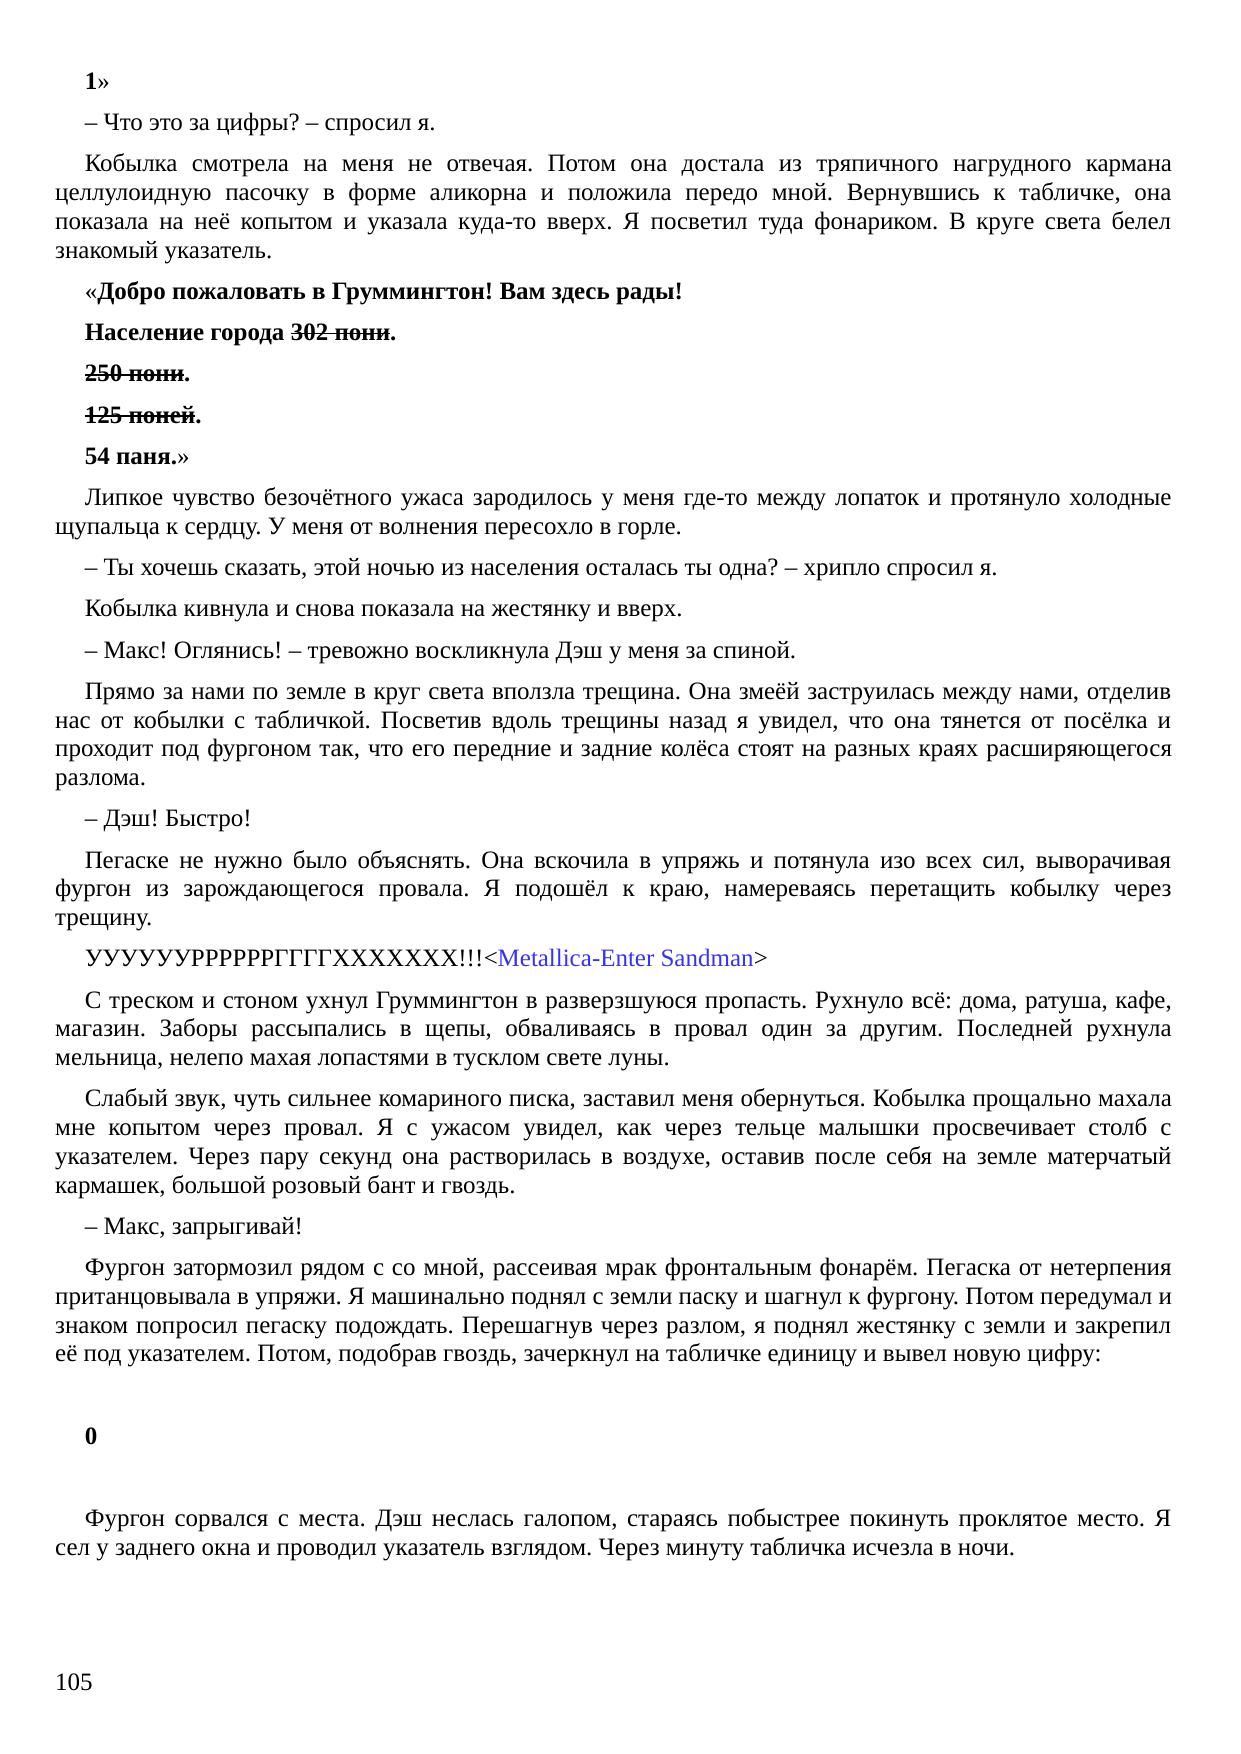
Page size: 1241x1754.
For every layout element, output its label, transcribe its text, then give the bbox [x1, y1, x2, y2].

text Прямо за нами по земле в круг света вползла трещина. Она змеёй заструилась между нами, отделив нас от кобылки с табличкой. Посветив вдоль трещины назад я увидел, что она тянется от посёлка и проходит под фургоном так, что его передние и задние колёса стоят на разных краях расширяющегося разлома. [55, 676, 1173, 791]
text – Макс, запрыгивай! [55, 1211, 1173, 1240]
text С треском и стоном ухнул Груммингтон в разверзшуюся пропасть. Рухнуло всё: дома, ратуша, кафе, магазин. Заборы рассыпались в щепы, обваливаясь в провал один за другим. Последней рухнула мельница, нелепо махая лопастями в тусклом свете луны. [55, 985, 1173, 1071]
text Фургон сорвался с места. Дэш неслась галопом, стараясь побыстрее покинуть проклятое место. Я сел у заднего окна и проводил указатель взглядом. Через минуту табличка исчезла в ночи. [55, 1503, 1173, 1561]
text 54 паня.» [55, 441, 1173, 470]
text Пегаске не нужно было объяснять. Она вскочила в упряжь и потянула изо всех сил, выворачивая фургон из зарождающегося провала. Я подошёл к краю, намереваясь перетащить кобылку через трещину. [55, 845, 1173, 931]
text Кобылка кивнула и снова показала на жестянку и вверх. [55, 593, 1173, 622]
text Фургон затормозил рядом с со мной, рассеивая мрак фронтальным фонарём. Пегаска от нетерпения пританцовывала в упряжи. Я машинально поднял с земли паску и шагнул к фургону. Потом передумал и знаком попросил пегаску подождать. Перешагнув через разлом, я поднял жестянку с земли и закрепил её под указателем. Потом, подобрав гвоздь, зачеркнул на табличке единицу и вывел новую цифру: [55, 1252, 1173, 1367]
text – Ты хочешь сказать, этой ночью из населения осталась ты одна? – хрипло спросил я. [55, 552, 1173, 581]
text – Дэш! Быстро! [55, 803, 1173, 832]
text Слабый звук, чуть сильнее комариного писка, заставил меня обернуться. Кобылка прощально махала мне копытом через провал. Я с ужасом увидел, как через тельце малышки просвечивает столб с указателем. Через пару секунд она растворилась в воздухе, оставив после себя на земле матерчатый кармашек, большой розовый бант и гвоздь. [55, 1083, 1173, 1198]
text 125 поней. [55, 400, 1173, 428]
text 250 пони. [55, 358, 1173, 387]
text – Макс! Оглянись! – тревожно воскликнула Дэш у меня за спиной. [55, 635, 1173, 663]
text Кобылка смотрела на меня не отвечая. Потом она достала из тряпичного нагрудного кармана целлулоидную пасочку в форме аликорна и положила передо мной. Вернувшись к табличке, она показала на неё копытом и указала куда-то вверх. Я посветил туда фонариком. В круге света белел знакомый указатель. [55, 148, 1173, 263]
text 0 [55, 1421, 1173, 1450]
text 1» [55, 66, 1173, 95]
text «Добро пожаловать в Груммингтон! Вам здесь рады! [55, 276, 1173, 305]
text УУУУУУРРРРРРГГГГХХХХХХХ!!!<Metallica-Enter Sandman> [55, 943, 1173, 972]
text – Что это за цифры? – спросил я. [55, 107, 1173, 136]
text Липкое чувство безочётного ужаса зародилось у меня где-то между лопаток и протянуло холодные щупальца к сердцу. У меня от волнения пересохло в горле. [55, 482, 1173, 540]
text Население города 302 пони. [55, 317, 1173, 346]
